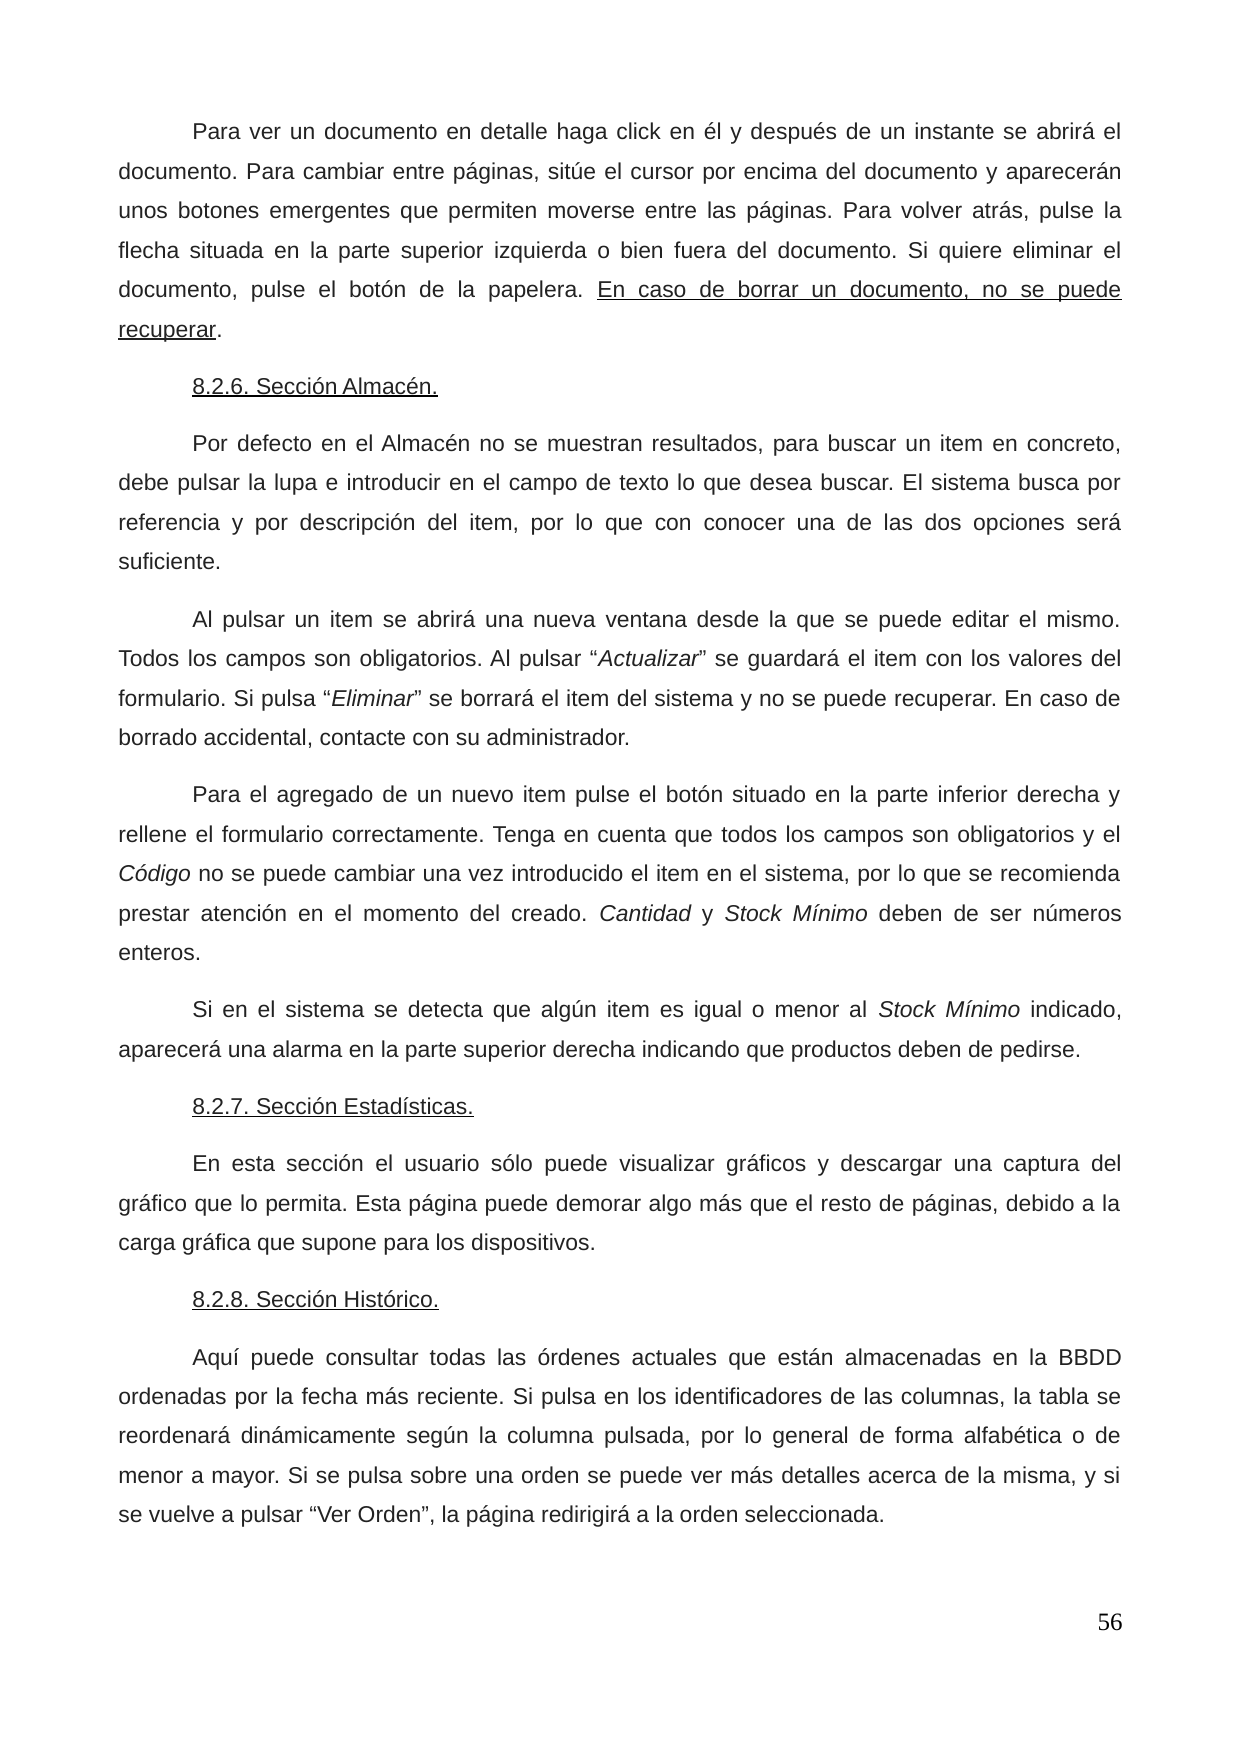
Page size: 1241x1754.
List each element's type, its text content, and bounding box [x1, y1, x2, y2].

text Para ver un documento en detalle haga click en él y después de un instante se abrirá el documento. Para cambiar entre páginas, sitúe el cursor por encima del documento y aparecerán unos botones emergentes que permiten moverse entre las páginas. Para volver atrás, pulse la flecha situada en la parte superior izquierda o bien fuera del documento. Si quiere eliminar el documento, pulse el botón de la papelera. En caso de borrar un documento, no se puede recuperar. [118, 118, 1122, 342]
text En esta sección el usuario sólo puede visualizar gráficos y descargar una captura del gráfico que lo permita. Esta página puede demorar algo más que el resto de páginas, debido a la carga gráfica que supone para los dispositivos. [118, 1150, 1122, 1255]
text Para el agregado de un nuevo item pulse el botón situado en la parte inferior derecha y rellene el formulario correctamente. Tenga en cuenta que todos los campos son obligatorios y el Código no se puede cambiar una vez introducido el item en el sistema, por lo que se recomienda prestar atención en el momento del creado. Cantidad y Stock Mínimo deben de ser números enteros. [118, 781, 1122, 965]
text 8.2.6. Sección Almacén. [118, 373, 1122, 399]
text 8.2.8. Sección Histórico. [118, 1286, 1122, 1313]
text Por defecto en el Almacén no se muestran resultados, para buscar un item en concreto, debe pulsar la lupa e introducir en el campo de texto lo que desea buscar. El sistema busca por referencia y por descripción del item, por lo que con conocer una de las dos opciones será suficiente. [118, 430, 1122, 575]
text Al pulsar un item se abrirá una nueva ventana desde la que se puede editar el mismo. Todos los campos son obligatorios. Al pulsar “Actualizar” se guardará el item con los valores del formulario. Si pulsa “Eliminar” se borrará el item del sistema y no se puede recuperar. En caso de borrado accidental, contacte con su administrador. [118, 606, 1122, 750]
text Aquí puede consultar todas las órdenes actuales que están almacenadas en la BBDD ordenadas por la fecha más reciente. Si pulsa en los identificadores de las columnas, la tabla se reordenará dinámicamente según la columna pulsada, por lo general de forma alfabética o de menor a mayor. Si se pulsa sobre una orden se puede ver más detalles acerca de la misma, y si se vuelve a pulsar “Ver Orden”, la página redirigirá a la orden seleccionada. [118, 1343, 1122, 1528]
text Si en el sistema se detecta que algún item es igual o menor al Stock Mínimo indicado, aparecerá una alarma en la parte superior derecha indicando que productos deben de pedirse. [118, 996, 1122, 1062]
text 8.2.7. Sección Estadísticas. [118, 1093, 1122, 1119]
